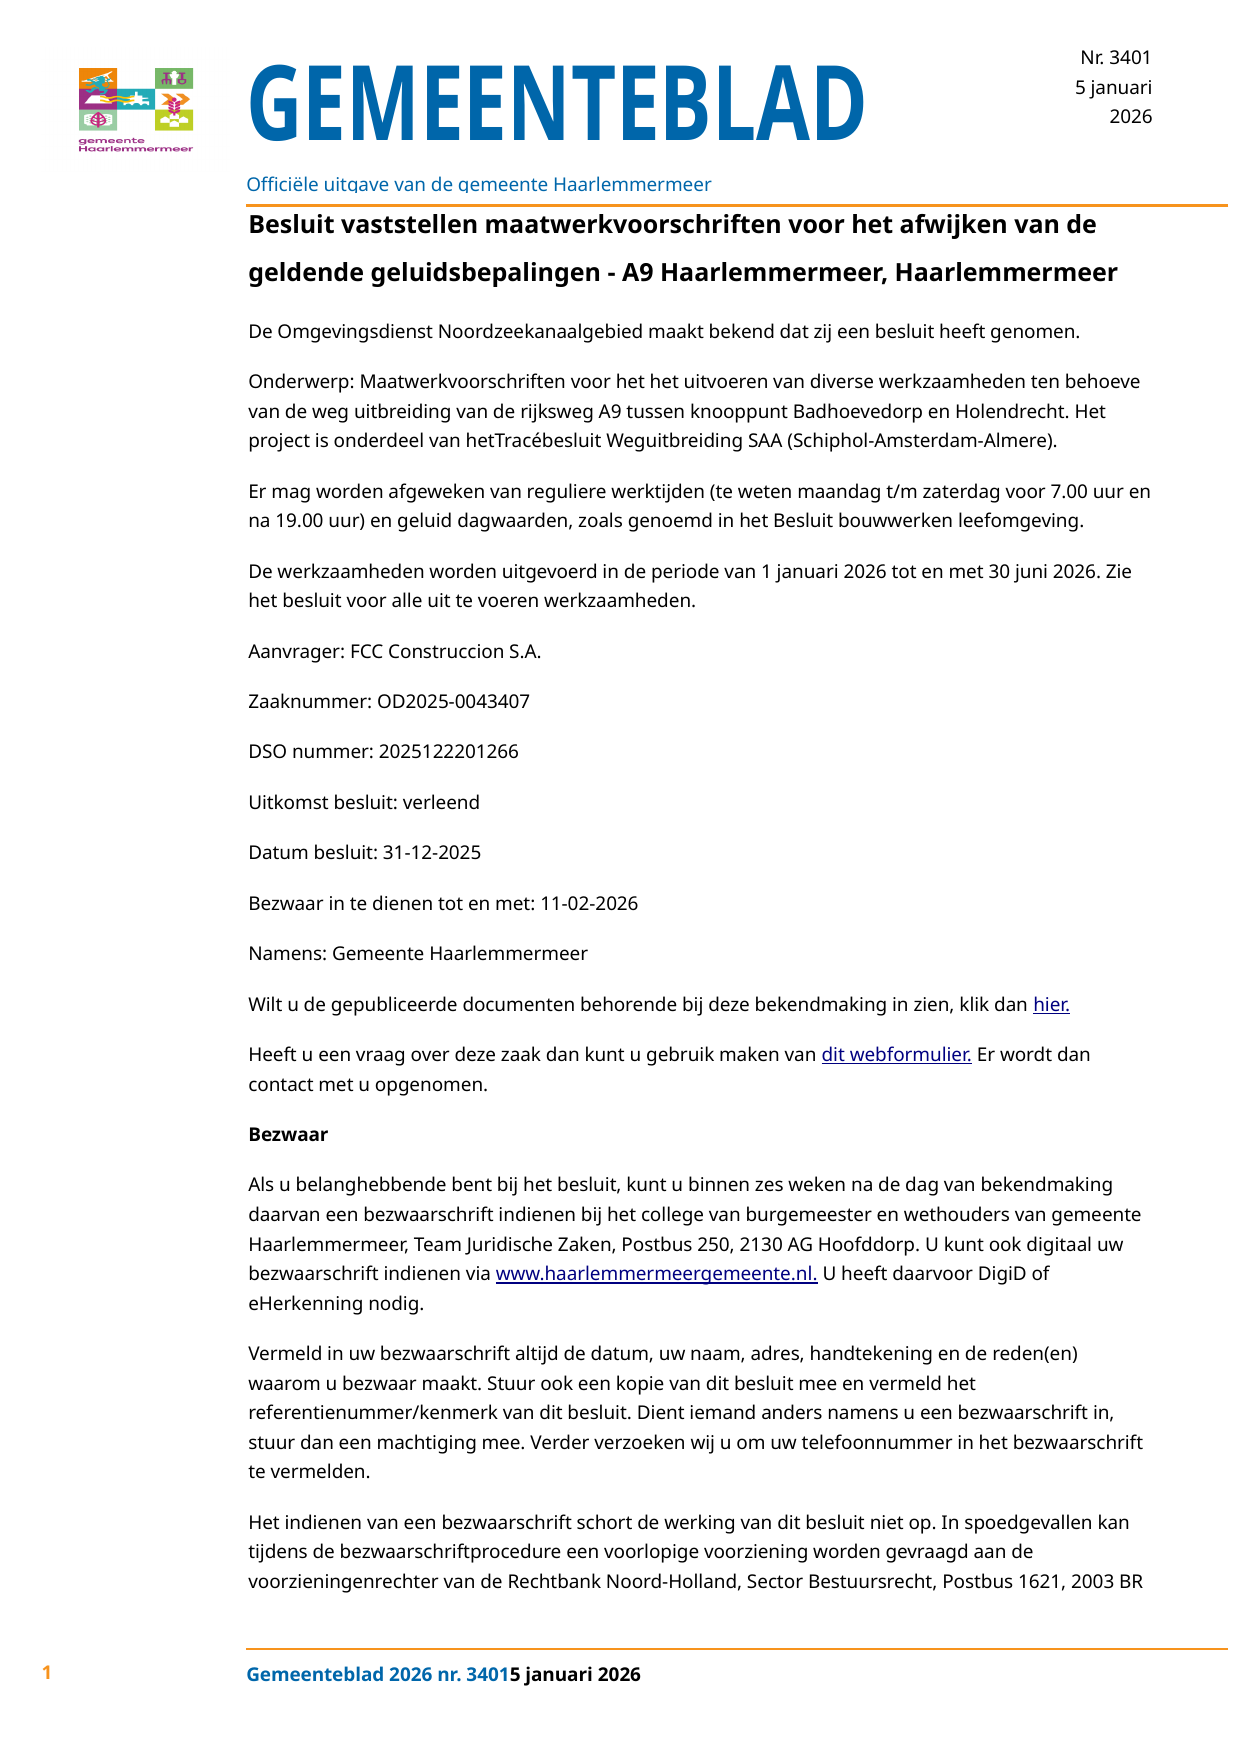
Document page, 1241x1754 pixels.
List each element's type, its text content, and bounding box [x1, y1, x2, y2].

text Wilt u de gepubliceerde documenten behorende bij deze bekendmaking in zien, klik dan hier. [248, 991, 1152, 1017]
text DSO nummer: 2025122201266 [248, 739, 1152, 764]
text Onderwerp: Maatwerkvoorschriften voor het het uitvoeren van diverse werkzaamheden ten behoeve van de weg uitbreiding van de rijksweg A9 tussen knooppunt Badhoevedorp en Holendrecht. Het project is onderdeel van hetTracébesluit Weguitbreiding SAA (Schiphol-Amsterdam-Almere). [248, 368, 1152, 453]
text Namens: Gemeente Haarlemmermeer [248, 940, 1152, 966]
text Datum besluit: 31-12-2025 [248, 839, 1152, 865]
text Heeft u een vraag over deze zaak dan kunt u gebruik maken van dit webformulier. Er wordt dan contact met u opgenomen. [248, 1041, 1152, 1097]
text Zaaknummer: OD2025-0043407 [248, 688, 1152, 714]
text De werkzaamheden worden uitgevoerd in de periode van 1 januari 2026 tot en met 30 juni 2026. Zie het besluit voor alle uit te voeren werkzaamheden. [248, 558, 1152, 613]
text De Omgevingsdienst Noordzeekanaalgebied maakt bekend dat zij een besluit heeft genomen. [248, 318, 1152, 344]
text Bezwaar in te dienen tot en met: 11-02-2026 [248, 890, 1152, 916]
text Aanvrager: FCC Construccion S.A. [248, 638, 1152, 664]
picture [41, 47, 231, 172]
text Het indienen van een bezwaarschrift schort de werking van dit besluit niet op. In spoedgevallen kan tijdens de bezwaarschriftprocedure een voorlopige voorziening worden gevraagd aan de voorzieningenrechter van de Rechtbank Noord-Holland, Sector Bestuursrecht, Postbus 1621, 2003 BR [248, 1509, 1152, 1594]
text Uitkomst besluit: verleend [248, 789, 1152, 815]
text Vermeld in uw bezwaarschrift altijd de datum, uw naam, adres, handtekening en de reden(en) waarom u bezwaar maakt. Stuur ook een kopie van dit besluit mee en vermeld het referentienummer/kenmerk van dit besluit. Dient iemand anders namens u een bezwaarschrift in, stuur dan een machtiging mee. Verder verzoeken wij u om uw telefoonnummer in het bezwaarschrift te vermelden. [248, 1340, 1152, 1484]
text Als u belanghebbende bent bij het besluit, kunt u binnen zes weken na de dag van bekendmaking daarvan een bezwaarschrift indienen bij het college van burgemeester en wethouders van gemeente Haarlemmermeer, Team Juridische Zaken, Postbus 250, 2130 AG Hoofddorp. U kunt ook digitaal uw bezwaarschrift indienen via www.haarlemmermeergemeente.nl. U heeft daarvoor DigiD of eHerkenning nodig. [248, 1172, 1152, 1316]
text Besluit vaststellen maatwerkvoorschriften voor het afwijken van de geldende geluidsbepalingen - A9 Haarlemmermeer, Haarlemmermeer [248, 207, 1152, 288]
text Er mag worden afgeweken van reguliere werktijden (te weten maandag t/m zaterdag voor 7.00 uur en na 19.00 uur) en geluid dagwaarden, zoals genoemd in het Besluit bouwwerken leefomgeving. [248, 478, 1152, 533]
text Bezwaar [248, 1121, 1152, 1147]
